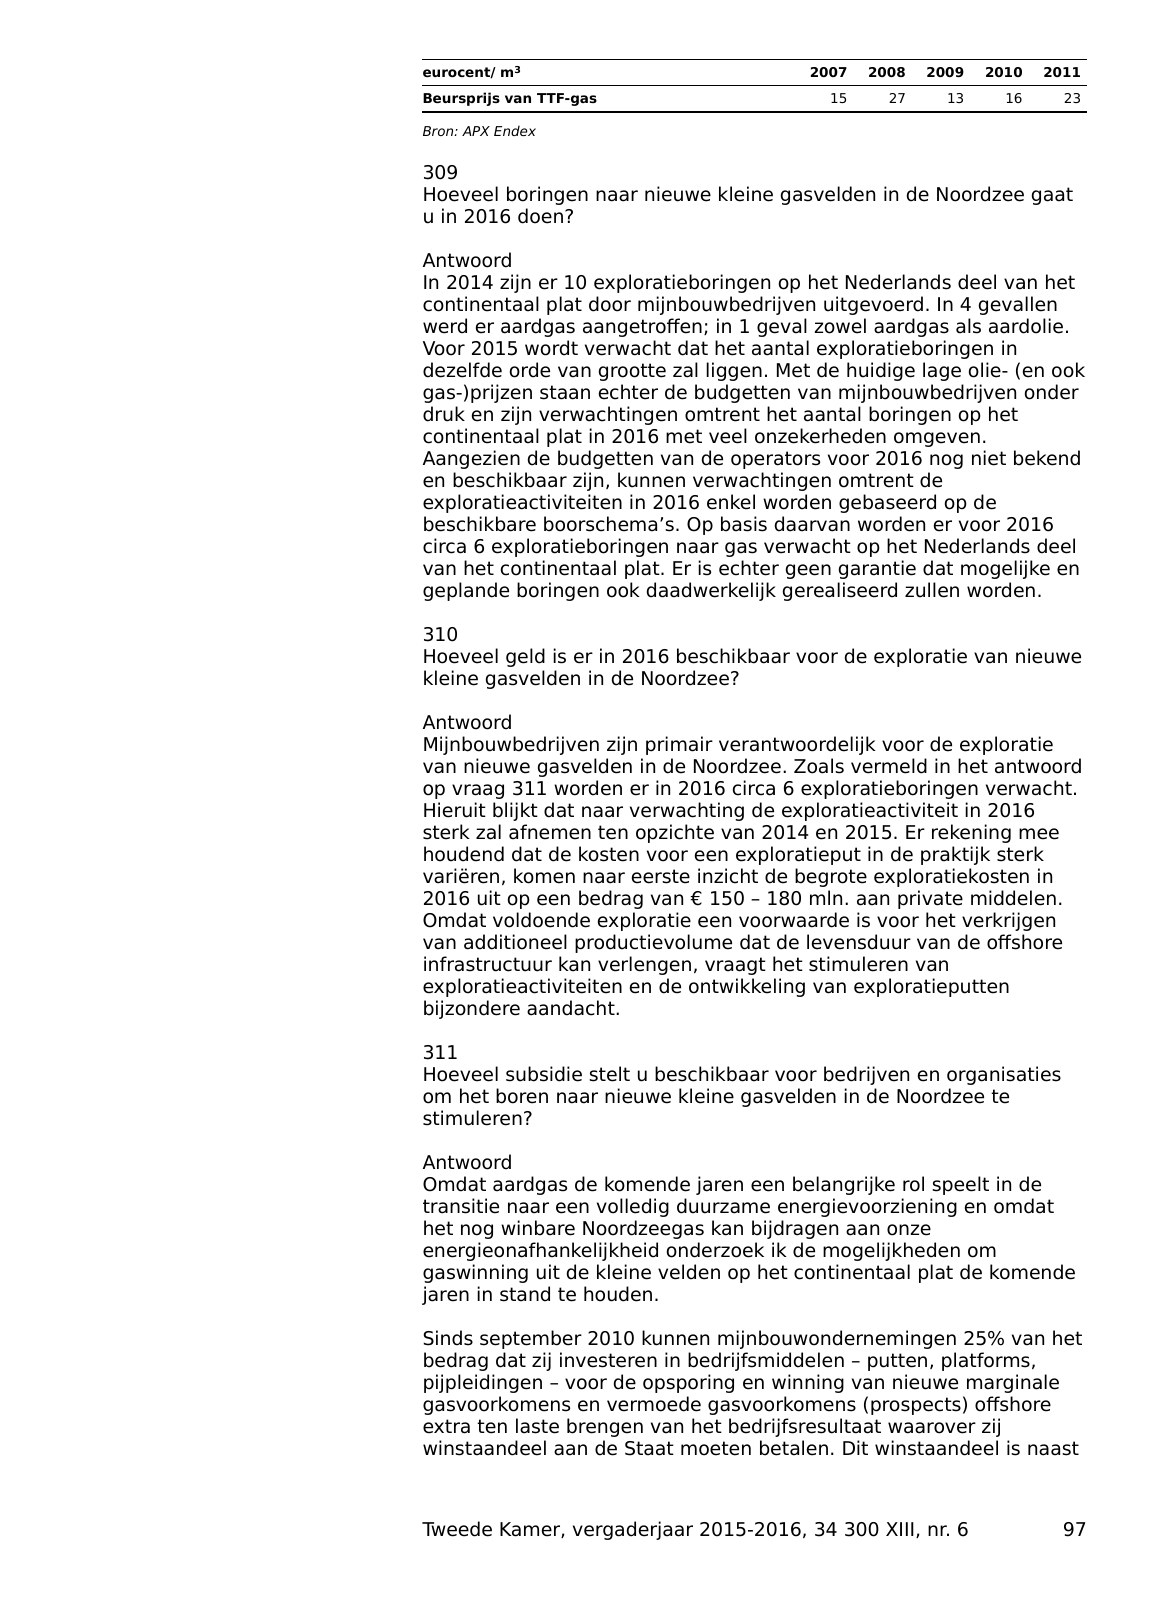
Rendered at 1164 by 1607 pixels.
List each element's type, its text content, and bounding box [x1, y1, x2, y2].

table_header 2010 [970, 60, 1028, 85]
table_header 2008 [853, 60, 911, 85]
text Hoeveel geld is er in 2016 beschikbaar voor de exploratie van nieuwe kleine gasvelden in de Noordzee? [422, 646, 1087, 690]
text Mijnbouwbedrijven zijn primair verantwoordelijk voor de exploratie van nieuwe gasvelden in de Noordzee. Zoals vermeld in het antwoord op vraag 311 worden er in 2016 circa 6 exploratieboringen verwacht. Hieruit blijkt dat naar verwachting de exploratieactiviteit in 2016 sterk zal afnemen ten opzichte van 2014 en 2015. Er rekening mee houdend dat de kosten voor een exploratieput in de praktijk sterk variëren, komen naar eerste inzicht de begrote exploratiekosten in 2016 uit op een bedrag van € 150 – 180 mln. aan private middelen. Omdat voldoende exploratie een voorwaarde is voor het verkrijgen van additioneel productievolume dat de levensduur van de offshore infrastructuur kan verlengen, vraagt het stimuleren van exploratieactiviteiten en de ontwikkeling van exploratieputten bijzondere aandacht. [422, 734, 1087, 1020]
table_cell 27 [853, 86, 911, 111]
text Aangezien de budgetten van de operators voor 2016 nog niet bekend en beschikbaar zijn, kunnen verwachtingen omtrent de exploratieactiviteiten in 2016 enkel worden gebaseerd op de beschikbare boorschema’s. Op basis daarvan worden er voor 2016 circa 6 exploratieboringen naar gas verwacht op het Nederlands deel van het continentaal plat. Er is echter geen garantie dat mogelijke en geplande boringen ook daadwerkelijk gerealiseerd zullen worden. [422, 448, 1087, 602]
text Hoeveel boringen naar nieuwe kleine gasvelden in de Noordzee gaat u in 2016 doen? [422, 184, 1087, 228]
table_header eurocent/ m3 [422, 60, 795, 85]
text Sinds september 2010 kunnen mijnbouwondernemingen 25% van het bedrag dat zij investeren in bedrijfsmiddelen – putten, platforms, pijpleidingen – voor de opsporing en winning van nieuwe marginale gasvoorkomens en vermoede gasvoorkomens (prospects) offshore extra ten laste brengen van het bedrijfsresultaat waarover zij winstaandeel aan de Staat moeten betalen. Dit winstaandeel is naast [422, 1328, 1087, 1460]
text 309 [422, 162, 1087, 184]
text Antwoord [422, 1152, 1087, 1174]
table_cell 15 [795, 86, 853, 111]
text Omdat aardgas de komende jaren een belangrijke rol speelt in de transitie naar een volledig duurzame energievoorziening en omdat het nog winbare Noordzeegas kan bijdragen aan onze energieonafhankelijkheid onderzoek ik de mogelijkheden om gaswinning uit de kleine velden op het continentaal plat de komende jaren in stand te houden. [422, 1174, 1087, 1306]
text 310 [422, 624, 1087, 646]
text Antwoord [422, 712, 1087, 734]
text 311 [422, 1042, 1087, 1064]
table_cell 23 [1028, 86, 1087, 111]
text In 2014 zijn er 10 exploratieboringen op het Nederlands deel van het continentaal plat door mijnbouwbedrijven uitgevoerd. In 4 gevallen werd er aardgas aangetroffen; in 1 geval zowel aardgas als aardolie. Voor 2015 wordt verwacht dat het aantal exploratieboringen in dezelfde orde van grootte zal liggen. Met de huidige lage olie- (en ook gas-)prijzen staan echter de budgetten van mijnbouwbedrijven onder druk en zijn verwachtingen omtrent het aantal boringen op het continentaal plat in 2016 met veel onzekerheden omgeven. [422, 272, 1087, 448]
table_cell 13 [911, 86, 970, 111]
table_cell Beursprijs van TTF-gas [422, 86, 795, 111]
table_cell 16 [970, 86, 1028, 111]
table_header 2011 [1028, 60, 1087, 85]
text Hoeveel subsidie stelt u beschikbaar voor bedrijven en organisaties om het boren naar nieuwe kleine gasvelden in de Noordzee te stimuleren? [422, 1064, 1087, 1130]
table_header 2009 [911, 60, 970, 85]
table_cell Bron: APX Endex [422, 113, 1087, 140]
text Antwoord [422, 250, 1087, 272]
table_header 2007 [795, 60, 853, 85]
